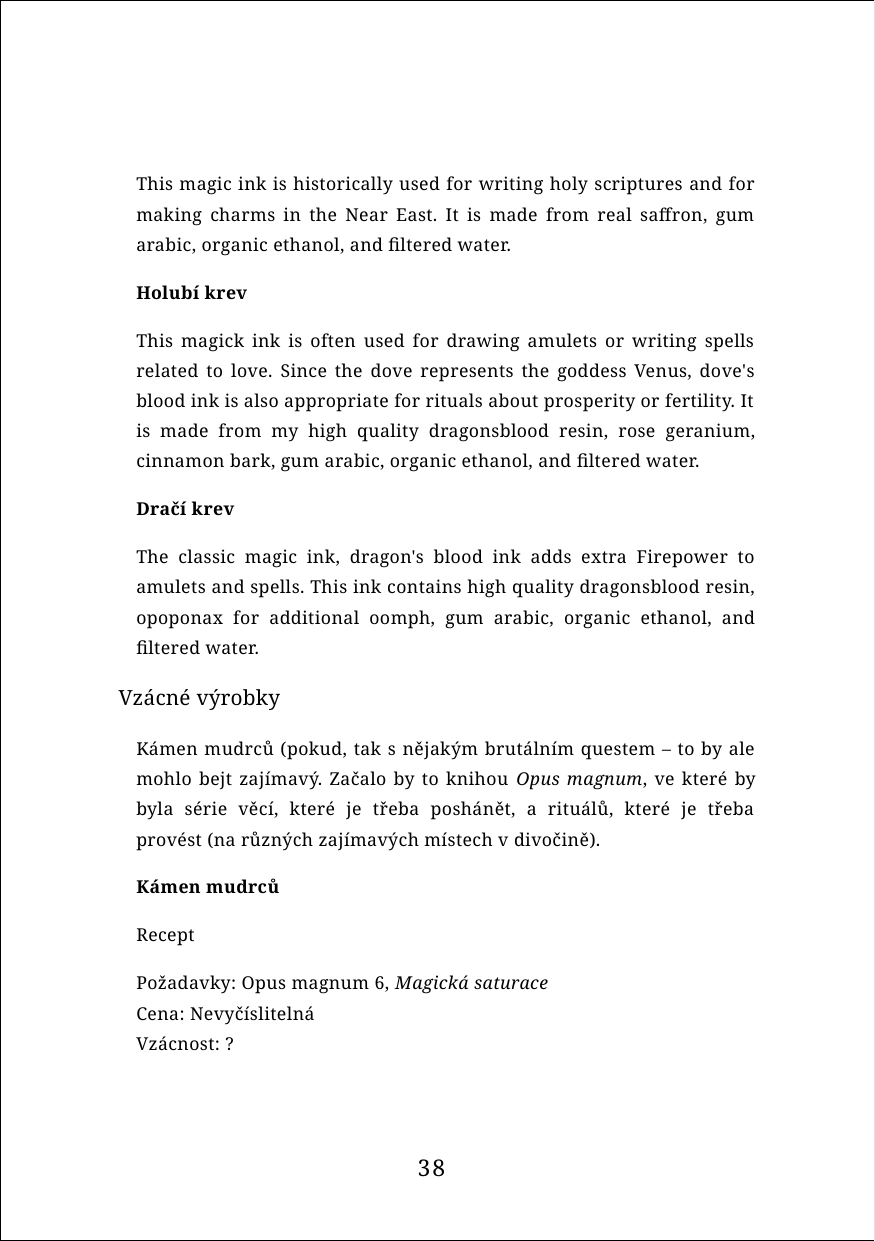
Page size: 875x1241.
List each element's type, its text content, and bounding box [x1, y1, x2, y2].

text Vzácné výrobky [118, 683, 756, 712]
text Recept [136, 923, 756, 947]
text The classic magic ink, dragon's blood ink adds extra Firepower to amulets and spells. This ink contains high quality dragonsblood resin, opoponax for additional oomph, gum arabic, organic ethanol, and filtered water. [136, 545, 756, 659]
text Dračí krev [136, 497, 756, 521]
text Požadavky: Opus magnum 6, Magická saturace Cena: Nevyčíslitelná Vzácnost: ? [136, 971, 756, 1055]
text Holubí krev [136, 280, 756, 304]
text This magick ink is often used for drawing amulets or writing spells related to love. Since the dove represents the goddess Venus, dove's blood ink is also appropriate for rituals about prosperity or fertility. It is made from my high quality dragonsblood resin, rose geranium, cinnamon bark, gum arabic, organic ethanol, and filtered water. [136, 328, 756, 473]
text Kámen mudrců [136, 875, 756, 899]
text Kámen mudrců (pokud, tak s nějakým brutálním questem – to by ale mohlo bejt zajímavý. Začalo by to knihou Opus magnum, ve které by byla série věcí, které je třeba poshánět, a rituálů, které je třeba provést (na různých zajímavých místech v divočině). [136, 736, 756, 851]
text This magic ink is historically used for writing holy scriptures and for making charms in the Near East. It is made from real saffron, gum arabic, organic ethanol, and filtered water. [136, 172, 756, 256]
